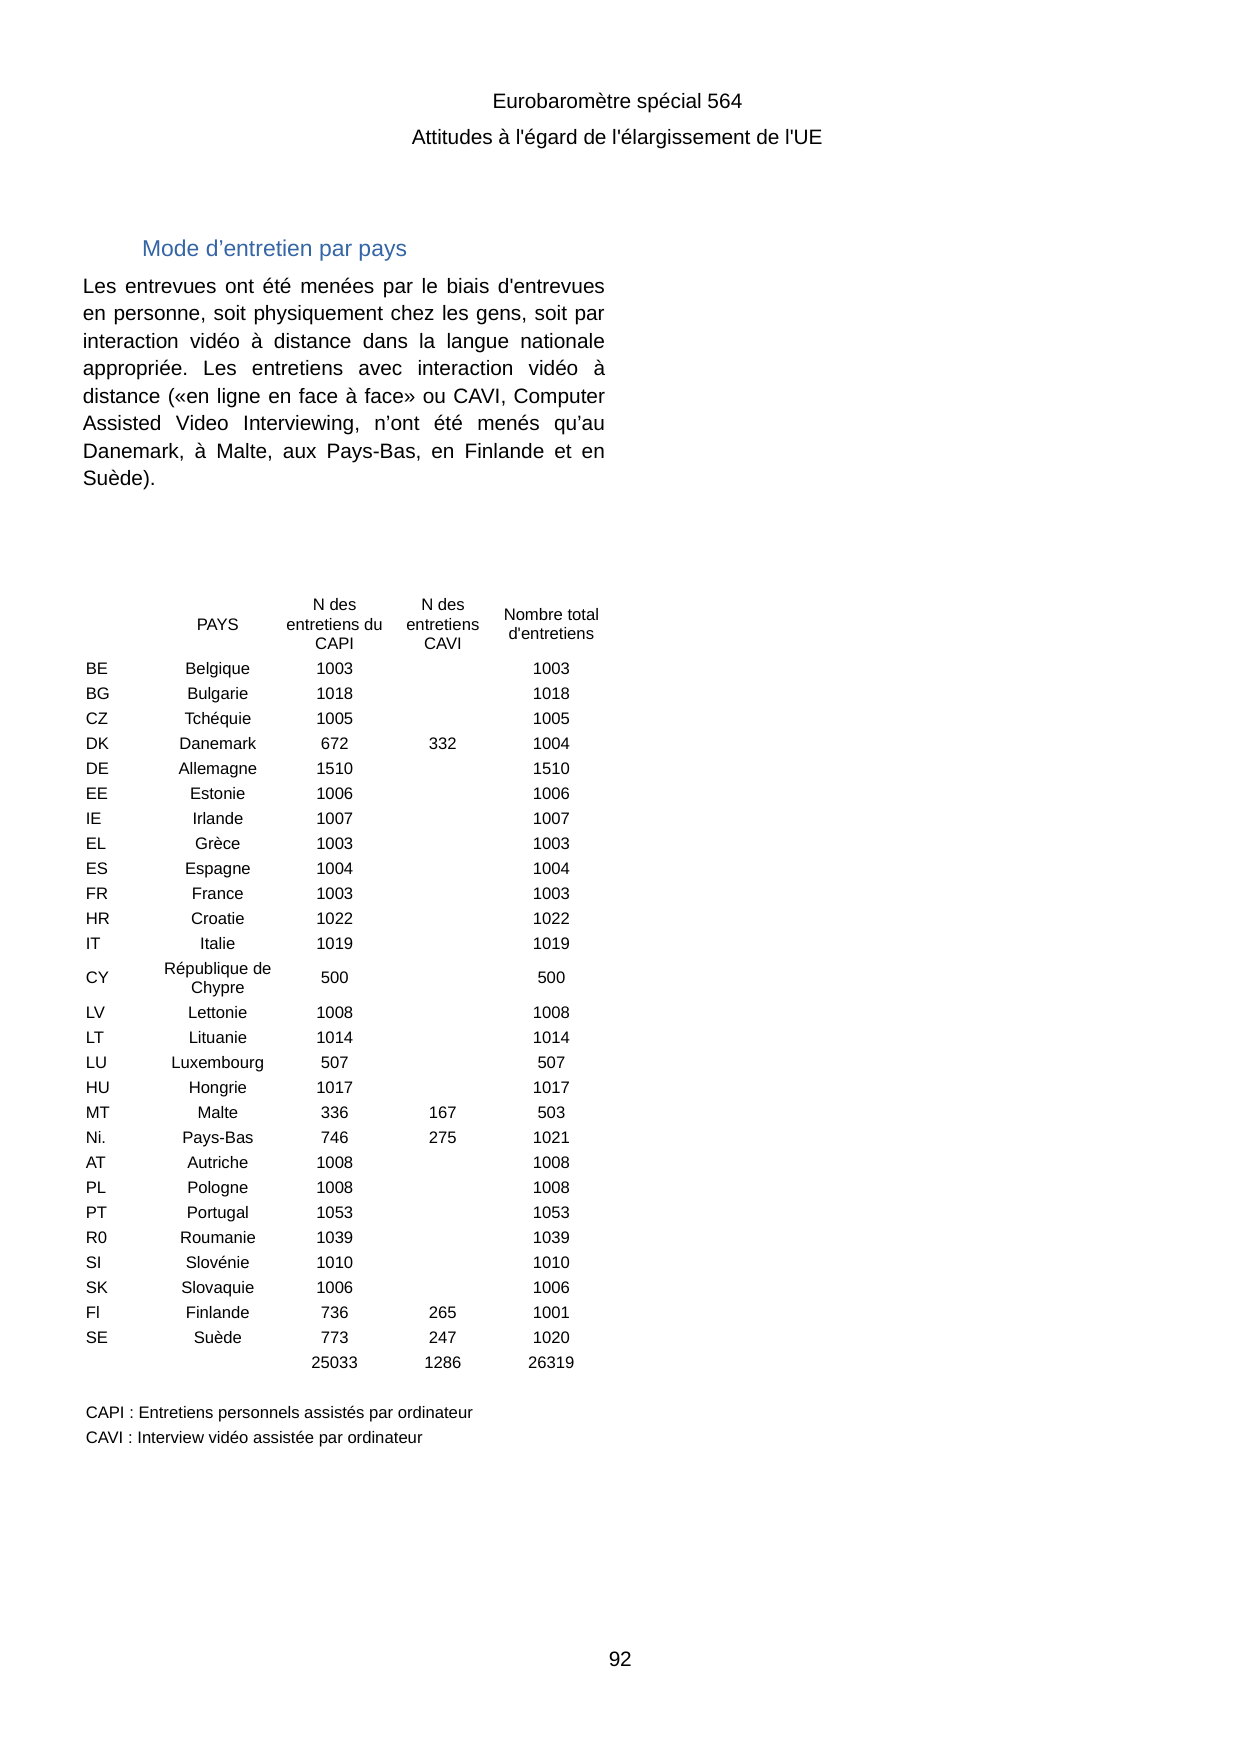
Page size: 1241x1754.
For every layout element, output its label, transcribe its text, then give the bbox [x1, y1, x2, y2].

table_cell France [155, 881, 280, 906]
table_cell SE [83, 1325, 155, 1350]
table_cell 1510 [497, 756, 605, 781]
table_cell FR [83, 881, 155, 906]
table_cell CZ [83, 706, 155, 731]
table_cell [389, 1075, 497, 1100]
table_cell 1005 [280, 706, 388, 731]
table_cell LV [83, 1000, 155, 1025]
table_cell 332 [389, 731, 497, 756]
table_cell AT [83, 1150, 155, 1175]
table_cell ES [83, 856, 155, 881]
table_cell 1286 [389, 1350, 497, 1375]
table_cell [389, 656, 497, 681]
table_cell 1017 [280, 1075, 388, 1100]
table_cell 1006 [280, 1275, 388, 1300]
table_cell [389, 706, 497, 731]
table_cell [280, 1375, 388, 1400]
table_cell 672 [280, 731, 388, 756]
table_cell [389, 931, 497, 956]
table_cell 1008 [280, 1150, 388, 1175]
table_cell 1004 [497, 731, 605, 756]
table_cell [389, 1250, 497, 1275]
table_cell Pays-Bas [155, 1125, 280, 1150]
table_cell CY [83, 956, 155, 1000]
table_cell 507 [280, 1050, 388, 1075]
table_cell [389, 1200, 497, 1225]
table_cell [155, 1350, 280, 1375]
table_cell Malte [155, 1100, 280, 1125]
table_cell IE [83, 806, 155, 831]
table_header N des entretiens CAVI [389, 592, 497, 656]
table_cell Danemark [155, 731, 280, 756]
table_cell Grèce [155, 831, 280, 856]
table_cell IT [83, 931, 155, 956]
table_cell 1007 [497, 806, 605, 831]
table_cell EE [83, 781, 155, 806]
table_cell Lettonie [155, 1000, 280, 1025]
table_cell République de Chypre [155, 956, 280, 1000]
table_cell Lituanie [155, 1025, 280, 1050]
table_cell Roumanie [155, 1225, 280, 1250]
table_cell 275 [389, 1125, 497, 1150]
table_cell [389, 956, 497, 1000]
table_cell Espagne [155, 856, 280, 881]
table_cell CAPI : Entretiens personnels assistés par ordinateur [83, 1400, 605, 1425]
table_cell Tchéquie [155, 706, 280, 731]
subtitle Mode d’entretien par pays [142, 234, 605, 261]
table_cell 1003 [497, 881, 605, 906]
table_cell 1008 [280, 1175, 388, 1200]
table_cell 1019 [497, 931, 605, 956]
table_cell 1022 [280, 906, 388, 931]
table_cell Estonie [155, 781, 280, 806]
table_cell BG [83, 681, 155, 706]
table_cell MT [83, 1100, 155, 1125]
table_cell [497, 1375, 605, 1400]
table_cell 1039 [280, 1225, 388, 1250]
table_cell Allemagne [155, 756, 280, 781]
table_cell [389, 856, 497, 881]
table_cell 1006 [280, 781, 388, 806]
table_header [83, 592, 155, 656]
table_cell 1019 [280, 931, 388, 956]
table_cell 773 [280, 1325, 388, 1350]
table_cell Fl [83, 1300, 155, 1325]
table_cell Autriche [155, 1150, 280, 1175]
table_cell Ni. [83, 1125, 155, 1150]
table_cell [389, 1275, 497, 1300]
table_cell 1008 [497, 1150, 605, 1175]
table_cell 1006 [497, 781, 605, 806]
table_cell 26319 [497, 1350, 605, 1375]
table_cell Pologne [155, 1175, 280, 1200]
table_cell [389, 906, 497, 931]
table_cell [389, 881, 497, 906]
table_cell [389, 806, 497, 831]
table_cell 1008 [280, 1000, 388, 1025]
table_header N des entretiens du CAPI [280, 592, 388, 656]
table_cell 1003 [280, 656, 388, 681]
table_cell Luxembourg [155, 1050, 280, 1075]
table_cell HU [83, 1075, 155, 1100]
table_cell 25033 [280, 1350, 388, 1375]
table_cell LU [83, 1050, 155, 1075]
text Les entrevues ont été menées par le biais d'entrevues en personne, soit physiquement chez les gens, soit par interaction vidéo à distance dans la langue nationale appropriée. Les entretiens avec interaction vidéo à distance («en ligne en face à face» ou CAVI, Computer Assisted Video Interviewing, n’ont été menés qu’au Danemark, à Malte, aux Pays-Bas, en Finlande et en Suède). [83, 273, 605, 490]
table_cell 1021 [497, 1125, 605, 1150]
table_cell LT [83, 1025, 155, 1050]
table_cell [155, 1375, 280, 1400]
table_cell 336 [280, 1100, 388, 1125]
table_cell HR [83, 906, 155, 931]
table_cell BE [83, 656, 155, 681]
table_cell 1008 [497, 1175, 605, 1200]
table_cell Croatie [155, 906, 280, 931]
table_cell SK [83, 1275, 155, 1300]
table_cell CAVI : Interview vidéo assistée par ordinateur [83, 1425, 605, 1450]
table_cell [389, 781, 497, 806]
table_cell 1003 [280, 881, 388, 906]
table_cell Hongrie [155, 1075, 280, 1100]
table_cell [83, 1350, 155, 1375]
table_cell [389, 1050, 497, 1075]
table_cell Slovénie [155, 1250, 280, 1275]
table_cell 1017 [497, 1075, 605, 1100]
table_cell Belgique [155, 656, 280, 681]
table_cell [389, 831, 497, 856]
table_cell [389, 1150, 497, 1175]
table_cell Slovaquie [155, 1275, 280, 1300]
table_cell 1014 [497, 1025, 605, 1050]
table_cell [389, 1225, 497, 1250]
table_cell Finlande [155, 1300, 280, 1325]
table_cell Suède [155, 1325, 280, 1350]
table_cell 1006 [497, 1275, 605, 1300]
table_cell 1007 [280, 806, 388, 831]
table_cell 1001 [497, 1300, 605, 1325]
table_cell 1004 [497, 856, 605, 881]
table_cell [389, 1175, 497, 1200]
table_cell 1014 [280, 1025, 388, 1050]
table_cell 1010 [280, 1250, 388, 1275]
table_cell 1003 [497, 831, 605, 856]
table_cell 1053 [280, 1200, 388, 1225]
table_cell 1008 [497, 1000, 605, 1025]
table_cell R0 [83, 1225, 155, 1250]
table_cell PT [83, 1200, 155, 1225]
table_cell DK [83, 731, 155, 756]
table_cell PL [83, 1175, 155, 1200]
table_cell 1003 [280, 831, 388, 856]
table_cell 1004 [280, 856, 388, 881]
table_cell Irlande [155, 806, 280, 831]
table_cell 500 [280, 956, 388, 1000]
table_cell 1018 [280, 681, 388, 706]
table_cell 507 [497, 1050, 605, 1075]
table_cell 1022 [497, 906, 605, 931]
table_cell 1053 [497, 1200, 605, 1225]
table_cell 1005 [497, 706, 605, 731]
table_cell [389, 1000, 497, 1025]
table_cell [389, 681, 497, 706]
table_cell 1003 [497, 656, 605, 681]
table_cell [389, 1025, 497, 1050]
table_cell 503 [497, 1100, 605, 1125]
table_cell 1039 [497, 1225, 605, 1250]
table_cell [389, 1375, 497, 1400]
table_cell 247 [389, 1325, 497, 1350]
table_cell 1018 [497, 681, 605, 706]
table_header PAYS [155, 592, 280, 656]
table_cell [389, 756, 497, 781]
table_cell EL [83, 831, 155, 856]
table_header Nombre total d'entretiens [497, 592, 605, 656]
table_cell Italie [155, 931, 280, 956]
table_cell SI [83, 1250, 155, 1275]
table_cell DE [83, 756, 155, 781]
table_cell 746 [280, 1125, 388, 1150]
table_cell 1020 [497, 1325, 605, 1350]
table_cell Bulgarie [155, 681, 280, 706]
table_cell 736 [280, 1300, 388, 1325]
table_cell Portugal [155, 1200, 280, 1225]
table_cell 1010 [497, 1250, 605, 1275]
table_cell 265 [389, 1300, 497, 1325]
table_cell 500 [497, 956, 605, 1000]
table_cell 167 [389, 1100, 497, 1125]
table_cell [83, 1375, 155, 1400]
table_cell 1510 [280, 756, 388, 781]
